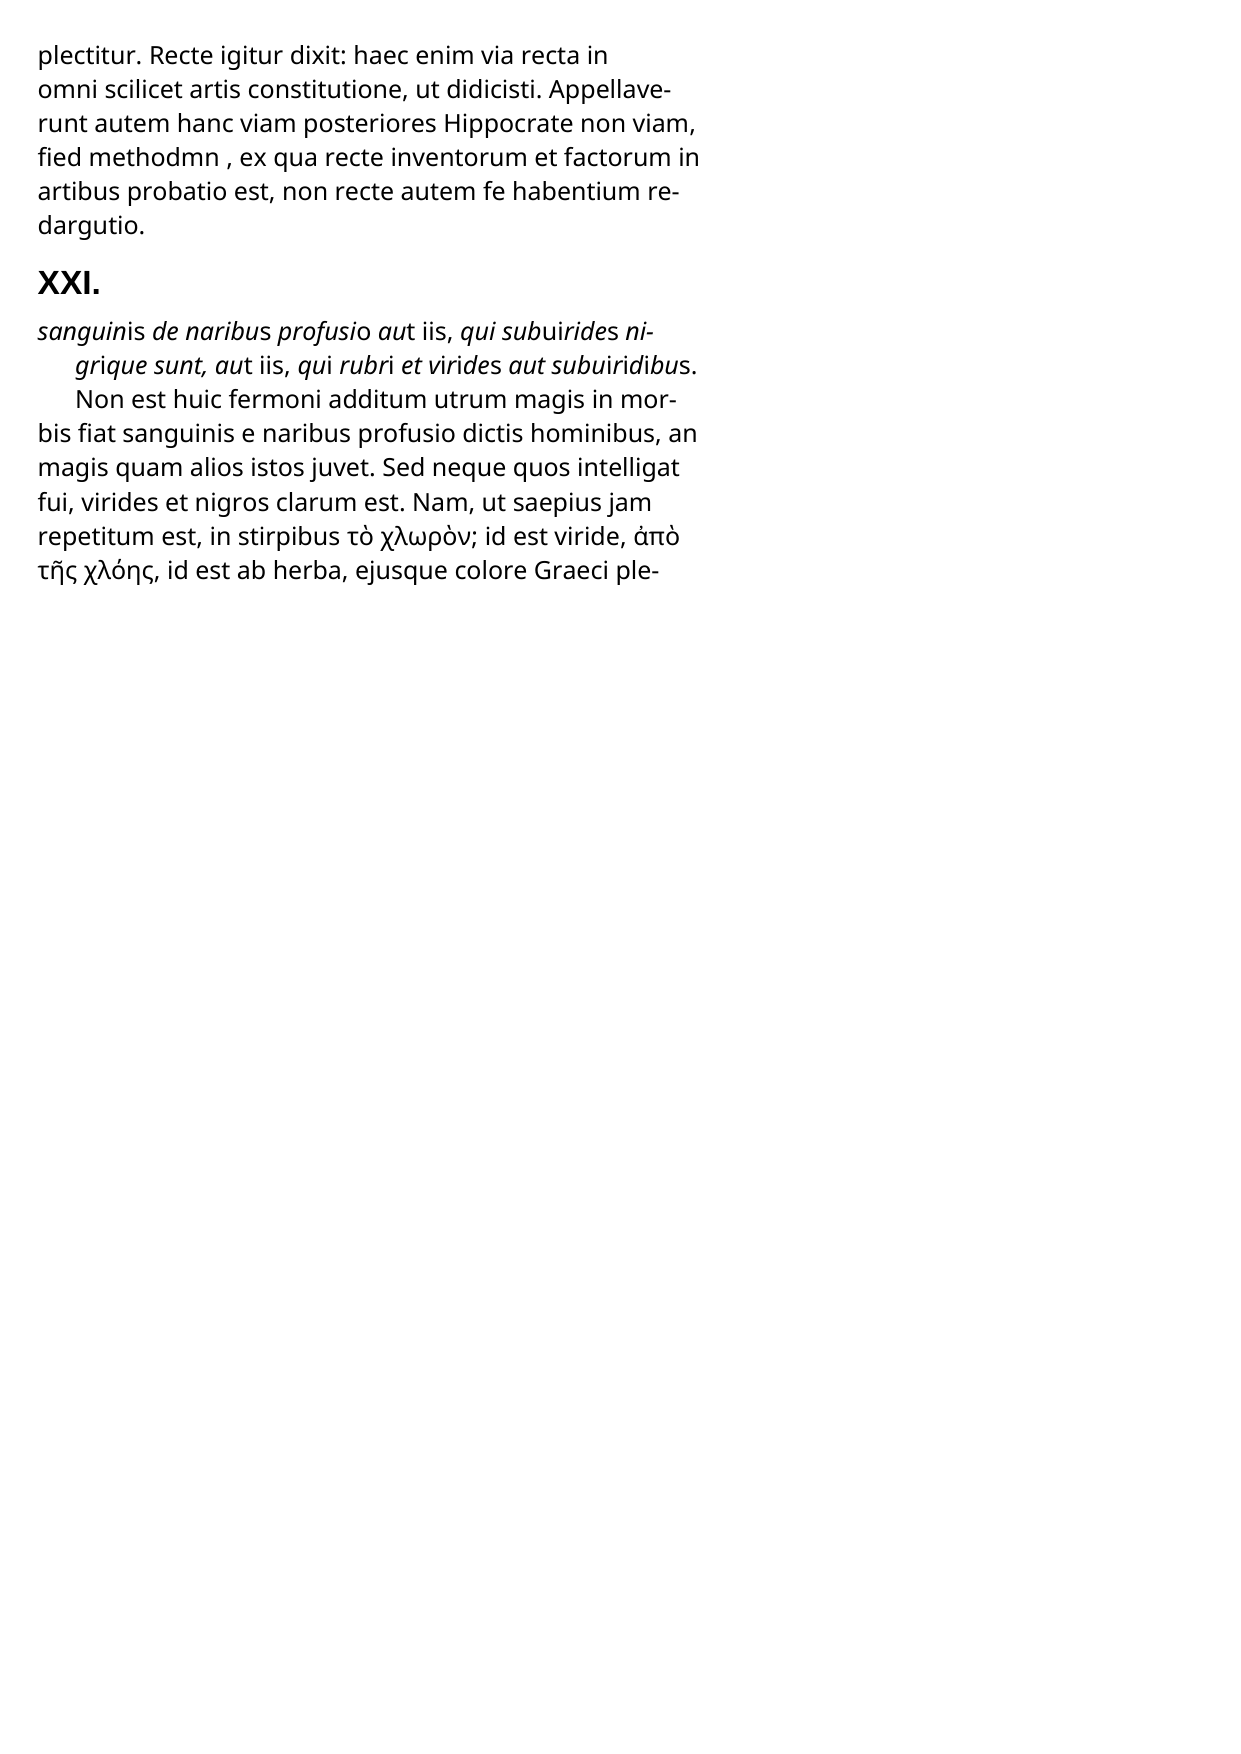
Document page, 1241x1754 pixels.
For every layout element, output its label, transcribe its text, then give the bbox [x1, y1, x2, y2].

text sanguinis de naribus profusio aut iis, qui subuirides ni- grique sunt, aut iis, qui rubri et virides aut subuiridibus. [37, 314, 1203, 382]
subtitle XXI. [37, 263, 1203, 301]
text plectitur. Recte igitur dixit: haec enim via recta in omni scilicet artis constitutione, ut didicisti. Appellave- runt autem hanc viam posteriores Hippocrate non viam, fied methodmn , ex qua recte inventorum et factorum in artibus probatio est, non recte autem fe habentium re- dargutio. [37, 37, 1203, 242]
text Non est huic fermoni additum utrum magis in mor- bis fiat sanguinis e naribus profusio dictis hominibus, an magis quam alios istos juvet. Sed neque quos intelligat fui, virides et nigros clarum est. Nam, ut saepius jam repetitum est, in stirpibus τὸ χλωρὸν; id est viride, ἀπὸ τῆς χλόης, id est ab herba, ejusque colore Graeci ple- [37, 382, 1203, 586]
